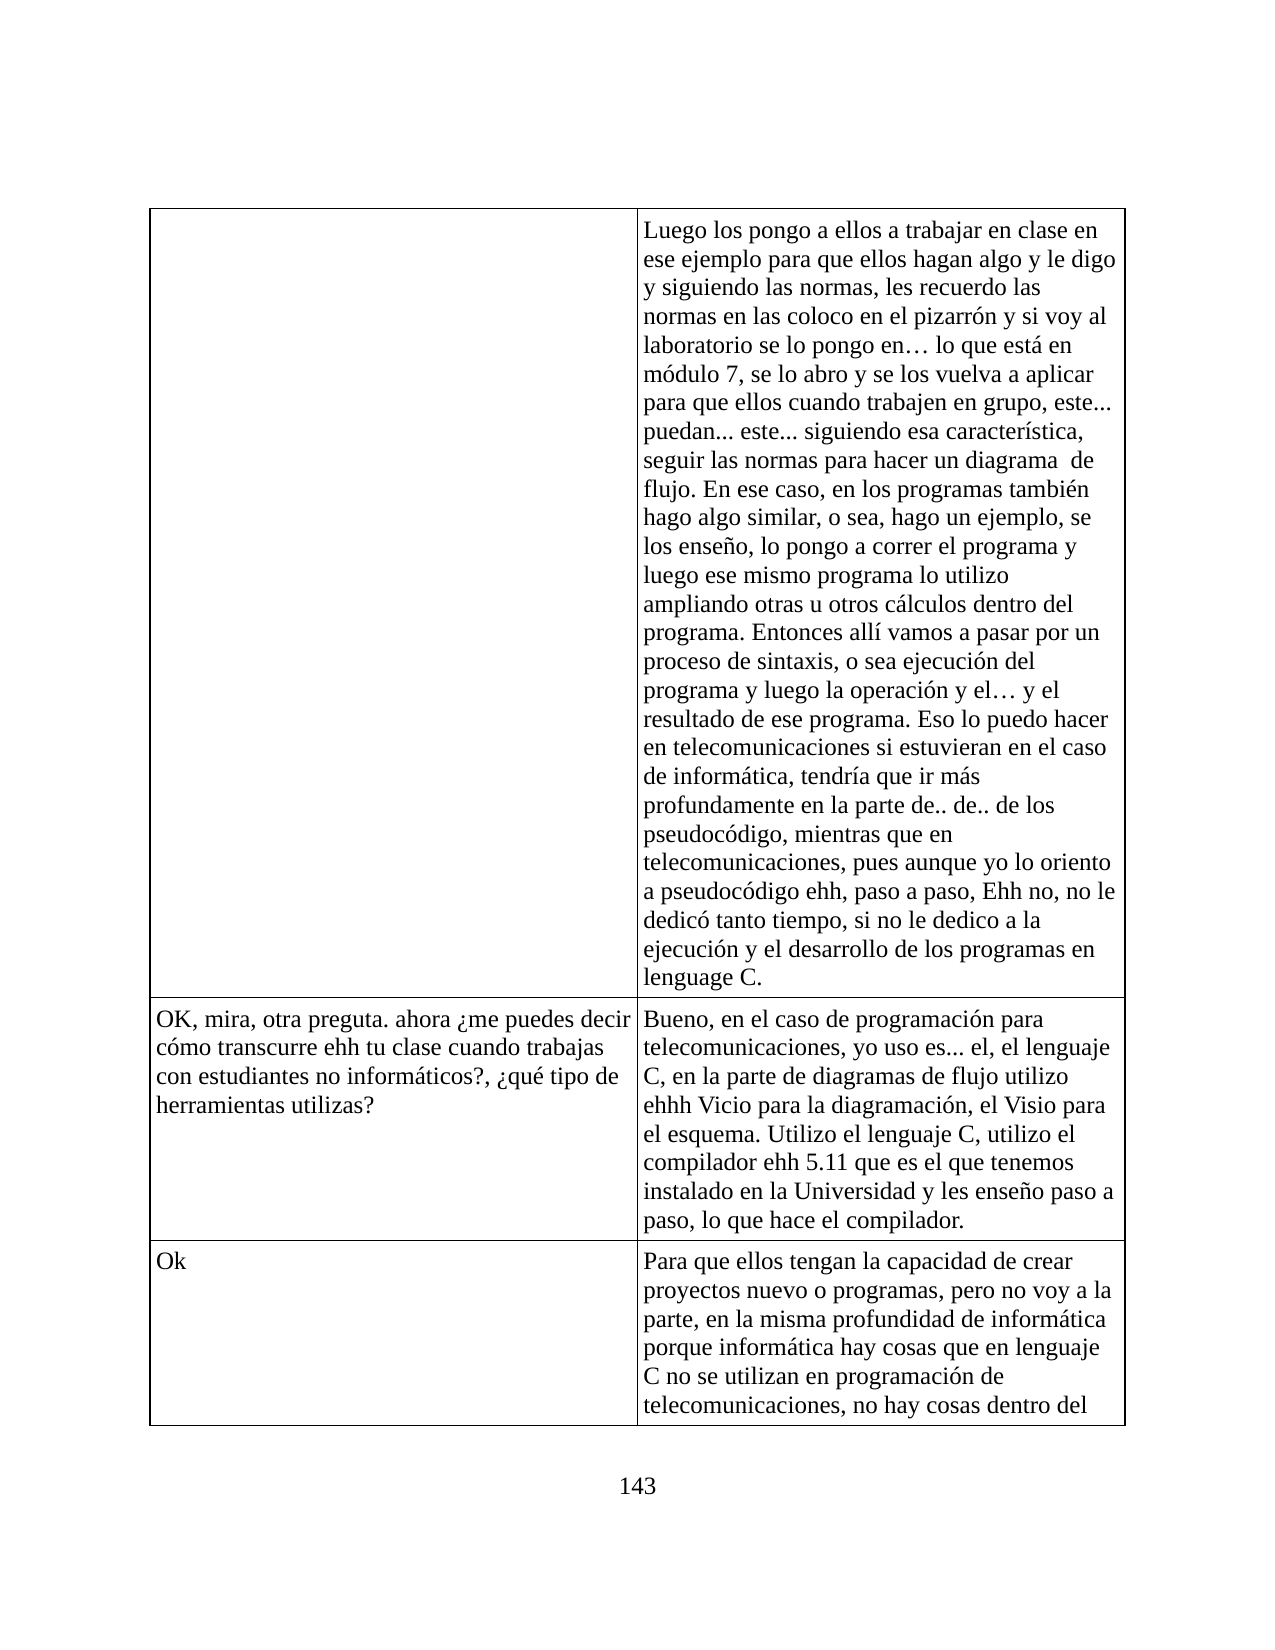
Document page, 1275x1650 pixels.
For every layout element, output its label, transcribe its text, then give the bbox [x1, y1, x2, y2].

table_cell Luego los pongo a ellos a trabajar en clase en ese ejemplo para que ellos hagan algo y le digo y siguiendo las normas, les recuerdo las normas en las coloco en el pizarrón y si voy al laboratorio se lo pongo en… lo que está en módulo 7, se lo abro y se los vuelva a aplicar para que ellos cuando trabajen en grupo, este... puedan... este... siguiendo esa característica, seguir las normas para hacer un diagrama de flujo. En ese caso, en los programas también hago algo similar, o sea, hago un ejemplo, se los enseño, lo pongo a correr el programa y luego ese mismo programa lo utilizo ampliando otras u otros cálculos dentro del programa. Entonces allí vamos a pasar por un proceso de sintaxis, o sea ejecución del programa y luego la operación y el… y el resultado de ese programa. Eso lo puedo hacer en telecomunicaciones si estuvieran en el caso de informática, tendría que ir más profundamente en la parte de.. de.. de los pseudocódigo, mientras que en telecomunicaciones, pues aunque yo lo oriento a pseudocódigo ehh, paso a paso, Ehh no, no le dedicó tanto tiempo, si no le dedico a la ejecución y el desarrollo de los programas en lenguage C. [638, 209, 1124, 997]
table_cell Para que ellos tengan la capacidad de crear proyectos nuevo o programas, pero no voy a la parte, en la misma profundidad de informática porque informática hay cosas que en lenguaje C no se utilizan en programación de telecomunicaciones, no hay cosas dentro del [638, 1241, 1124, 1424]
table_cell Bueno, en el caso de programación para telecomunicaciones, yo uso es... el, el lenguaje C, en la parte de diagramas de flujo utilizo ehhh Vicio para la diagramación, el Visio para el esquema. Utilizo el lenguaje C, utilizo el compilador ehh 5.11 que es el que tenemos instalado en la Universidad y les enseño paso a paso, lo que hace el compilador. [638, 998, 1124, 1239]
table_cell [151, 209, 637, 997]
table_cell Ok [151, 1241, 637, 1424]
table_cell OK, mira, otra preguta. ahora ¿me puedes decir cómo transcurre ehh tu clase cuando trabajas con estudiantes no informáticos?, ¿qué tipo de herramientas utilizas? [151, 998, 637, 1239]
